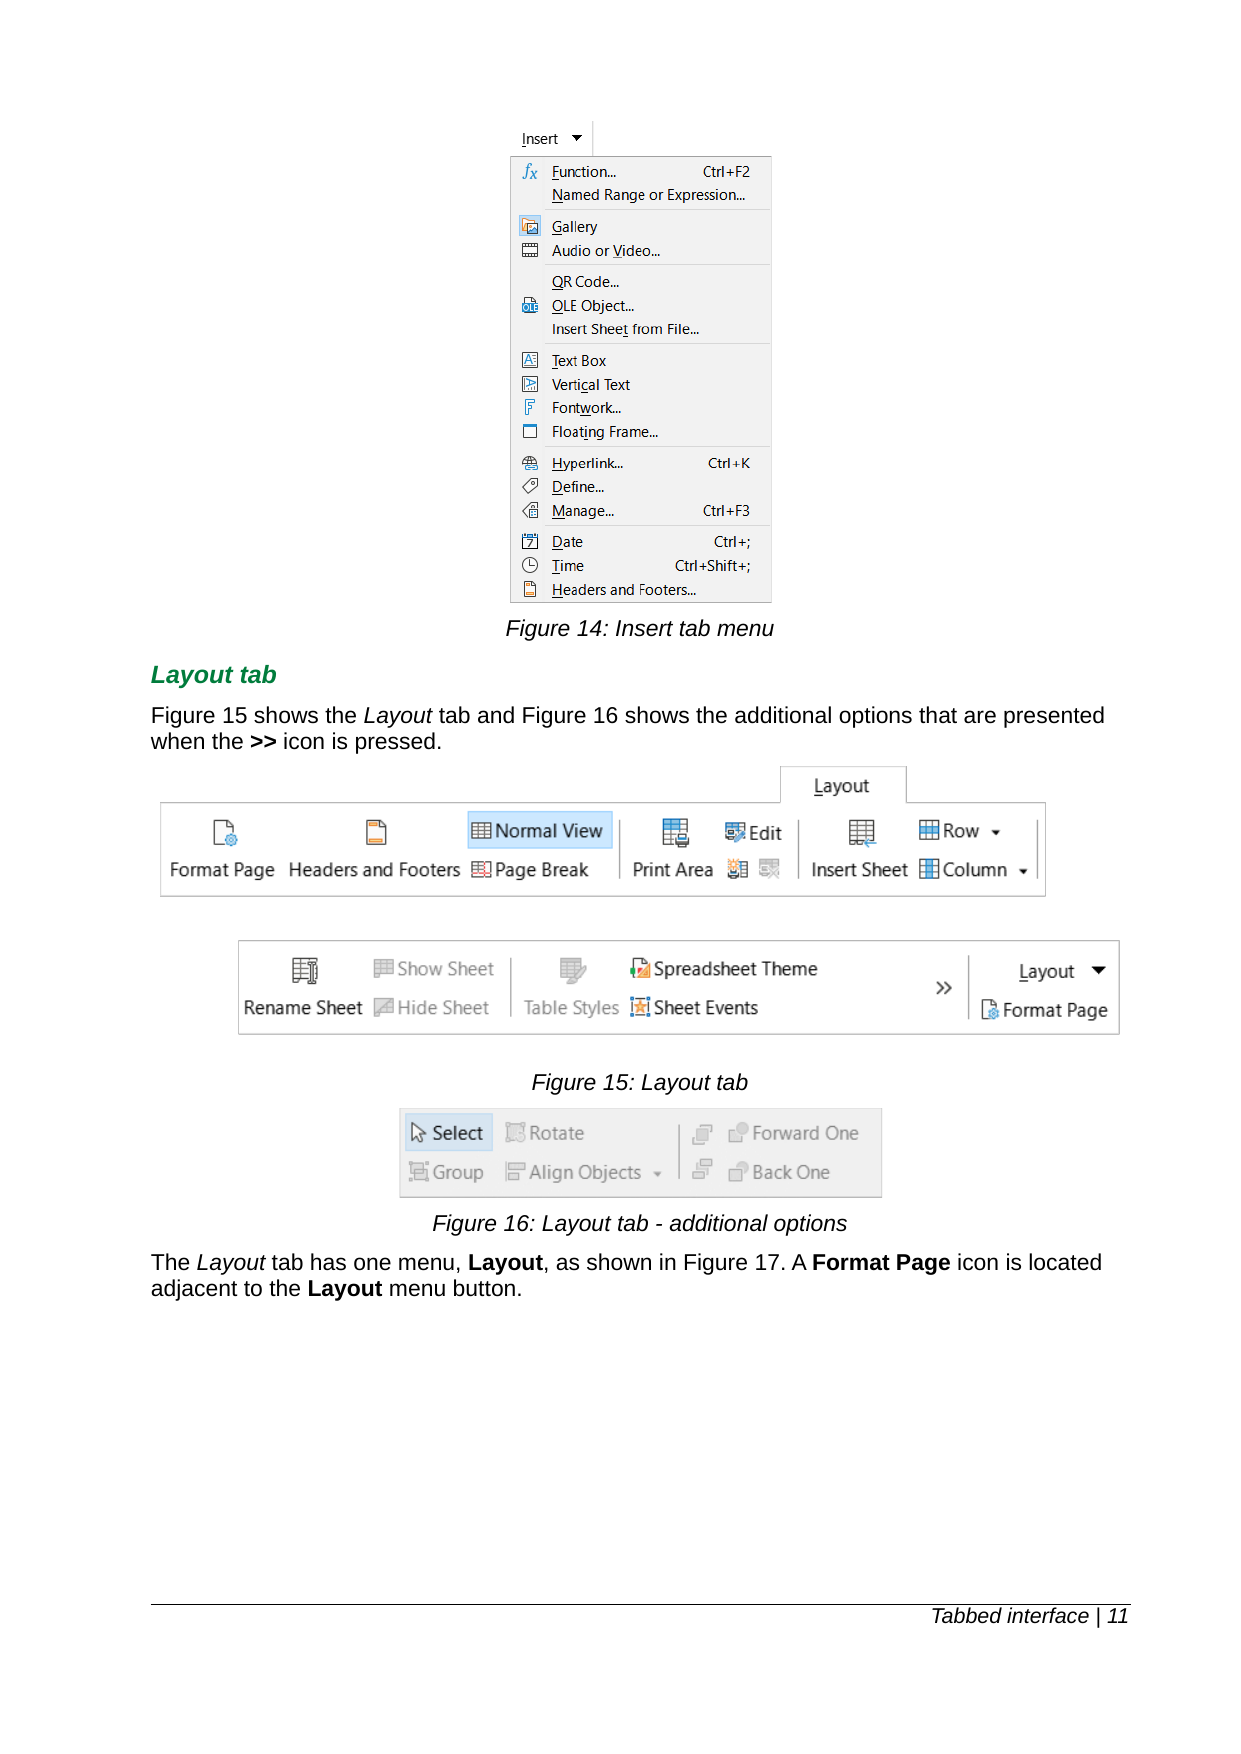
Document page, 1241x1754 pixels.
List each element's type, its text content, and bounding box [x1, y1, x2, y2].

text Figure 14: Insert tab menu [151, 615, 1131, 641]
picture [399, 1108, 883, 1198]
picture [510, 121, 772, 603]
picture [160, 766, 1122, 1057]
text The Layout tab has one menu, Layout, as shown in Figure 17. A Format Page icon is located adjacent to the Layout menu button. [151, 1249, 1131, 1302]
text Figure 15: Layout tab [151, 1069, 1131, 1096]
text Figure 16: Layout tab - additional options [151, 1210, 1131, 1237]
text Figure 15 shows the Layout tab and Figure 16 shows the additional options that are presented when the >> icon is pressed. [151, 702, 1131, 754]
subtitle Layout tab [151, 661, 1131, 689]
